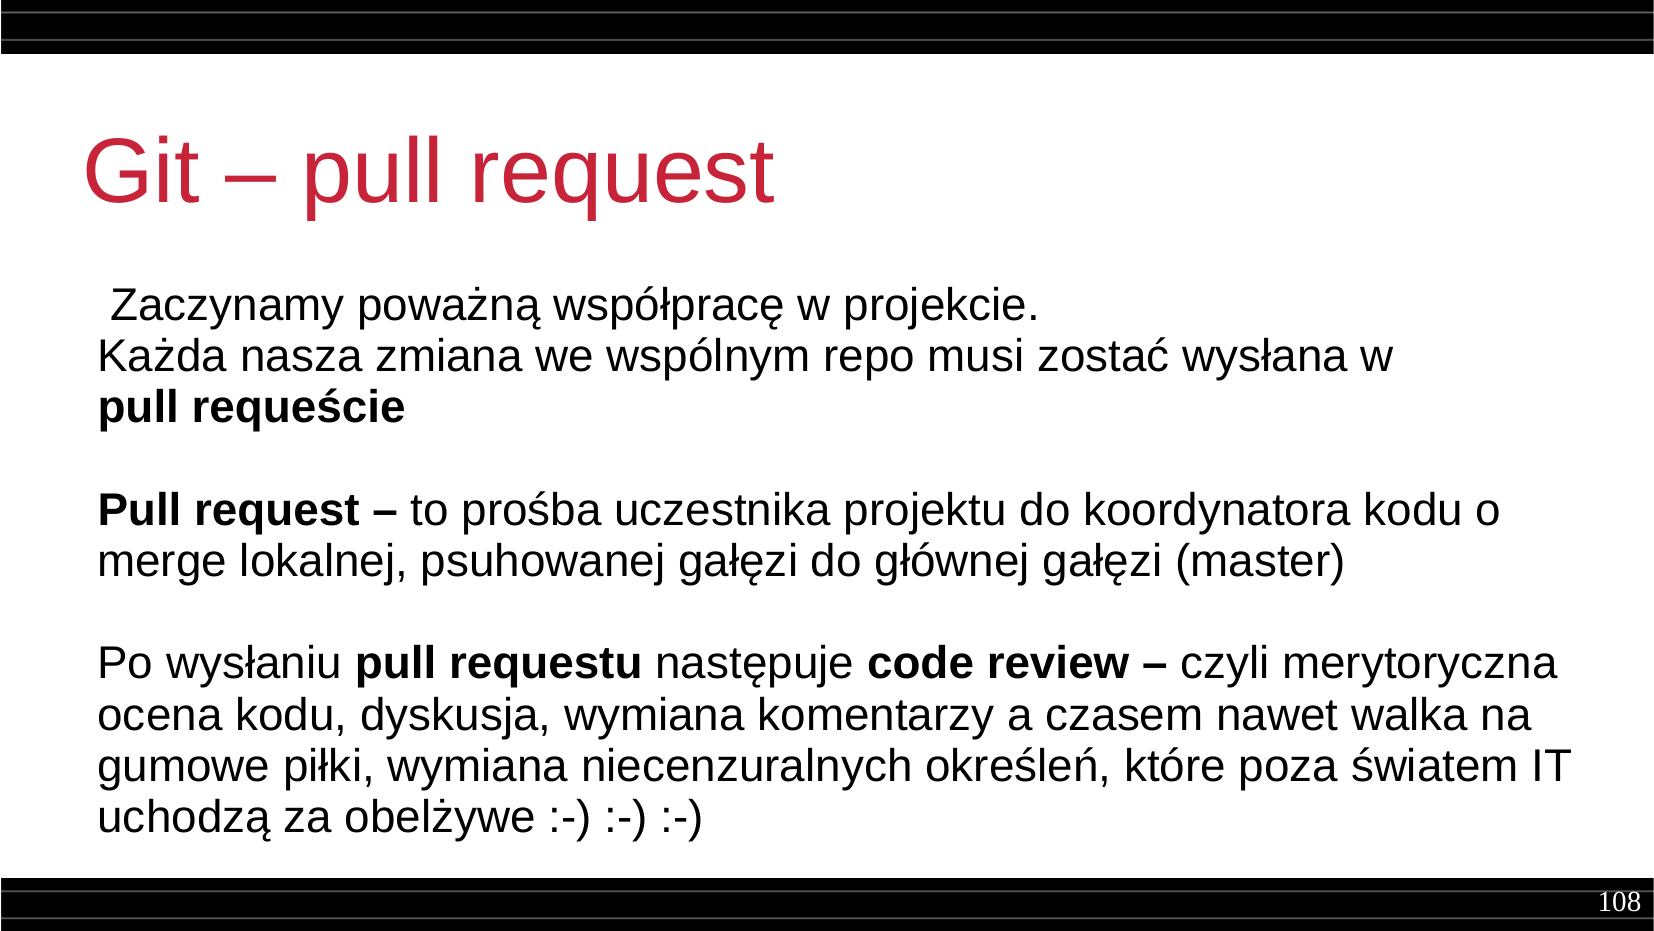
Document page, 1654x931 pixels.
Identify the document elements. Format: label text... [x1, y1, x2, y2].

picture [1, 878, 1654, 931]
text_box Zaczynamy poważną współpracę w projekcie. Każda nasza zmiana we wspólnym repo musi zostać wysłana w pull requeście Pull request – to prośba uczestnika projektu do koordynatora kodu o merge lokalnej, psuhowanej gałęzi do głównej gałęzi (master) Po wysłaniu pull requestu następuje code review – czyli merytoryczna ocena kodu, dyskusja, wymiana komentarzy a czasem nawet walka na gumowe piłki, wymiana niecenzuralnych określeń, które poza światem IT uchodzą za obelżywe :-) :-) :-) [82, 271, 1595, 850]
picture [1, 0, 1654, 54]
title Git – pull request [82, 92, 1571, 249]
